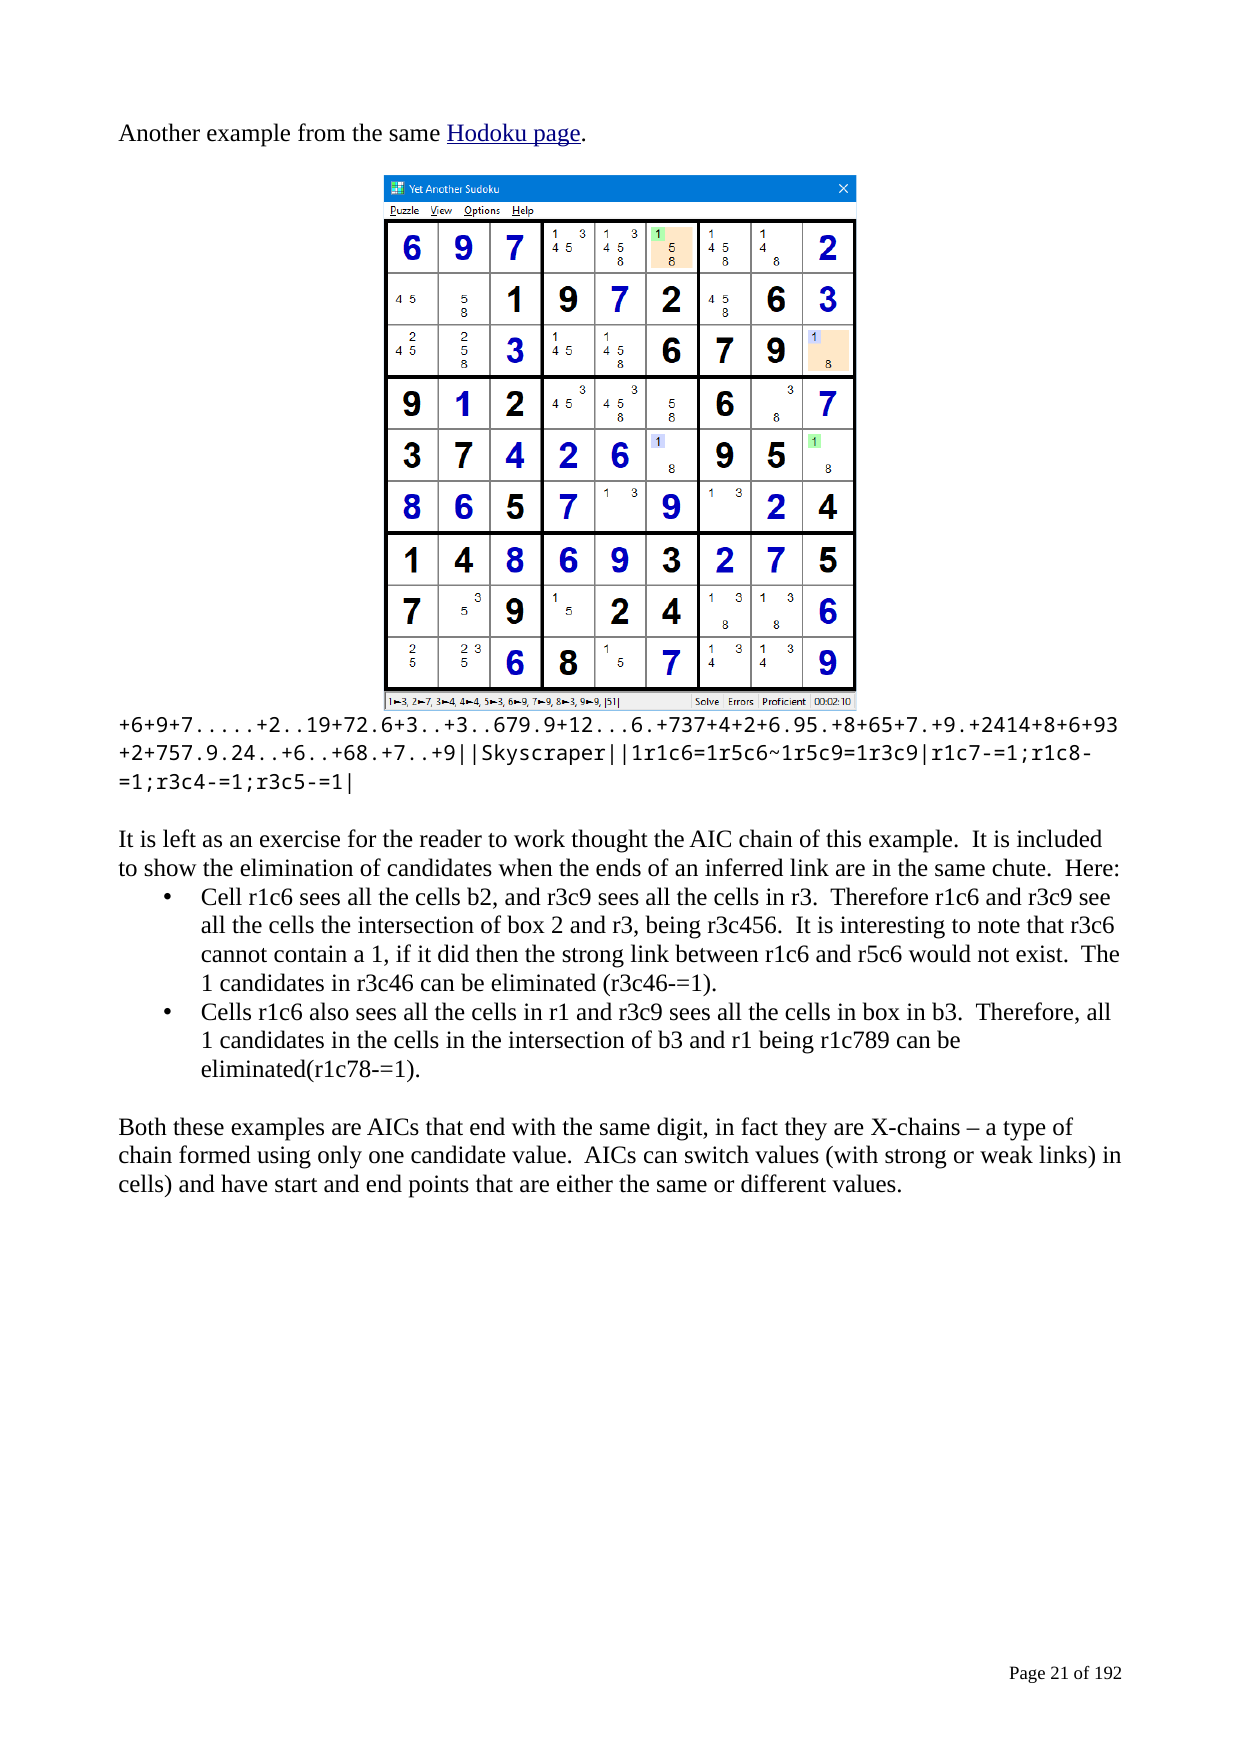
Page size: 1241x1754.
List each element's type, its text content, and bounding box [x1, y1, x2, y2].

picture [383, 175, 857, 711]
text Both these examples are AICs that end with the same digit, in fact they are X-chains – a type of chain formed using only one candidate value. AICs can switch values (with strong or weak links) in cells) and have start and end points that are either the same or different values. [118, 1112, 1122, 1198]
text It is left as an exercise for the reader to work thought the AIC chain of this example. It is included to show the elimination of candidates when the ends of an inferred link are in the same chute. Here: [118, 824, 1122, 882]
list Cell r1c6 sees all the cells b2, and r3c9 sees all the cells in r3. Therefore r1c6 and r3c9 see all the cells the intersection of box 2 and r3, being r3c456. It is interesting to note that r3c6 cannot contain a 1, if it did then the strong link between r1c6 and r5c6 would not exist. The 1 candidates in r3c46 can be eliminated (r3c46-=1). [163, 882, 1122, 997]
text +6+9+7.....+2..19+72.6+3..+3..679.9+12...6.+737+4+2+6.95.+8+65+7.+9.+2414+8+6+93+2+757.9.24..+6..+68.+7..+9||Skyscraper||1r1c6=1r5c6~1r5c9=1r3c9|r1c7-=1;r1c8-=1;r3c4-=1;r3c5-=1| [118, 711, 1122, 795]
list Cells r1c6 also sees all the cells in r1 and r3c9 sees all the cells in box in b3. Therefore, all 1 candidates in the cells in the intersection of b3 and r1 being r1c789 can be eliminated(r1c78-=1). [163, 997, 1122, 1083]
text Another example from the same Hodoku page. [118, 118, 1122, 147]
